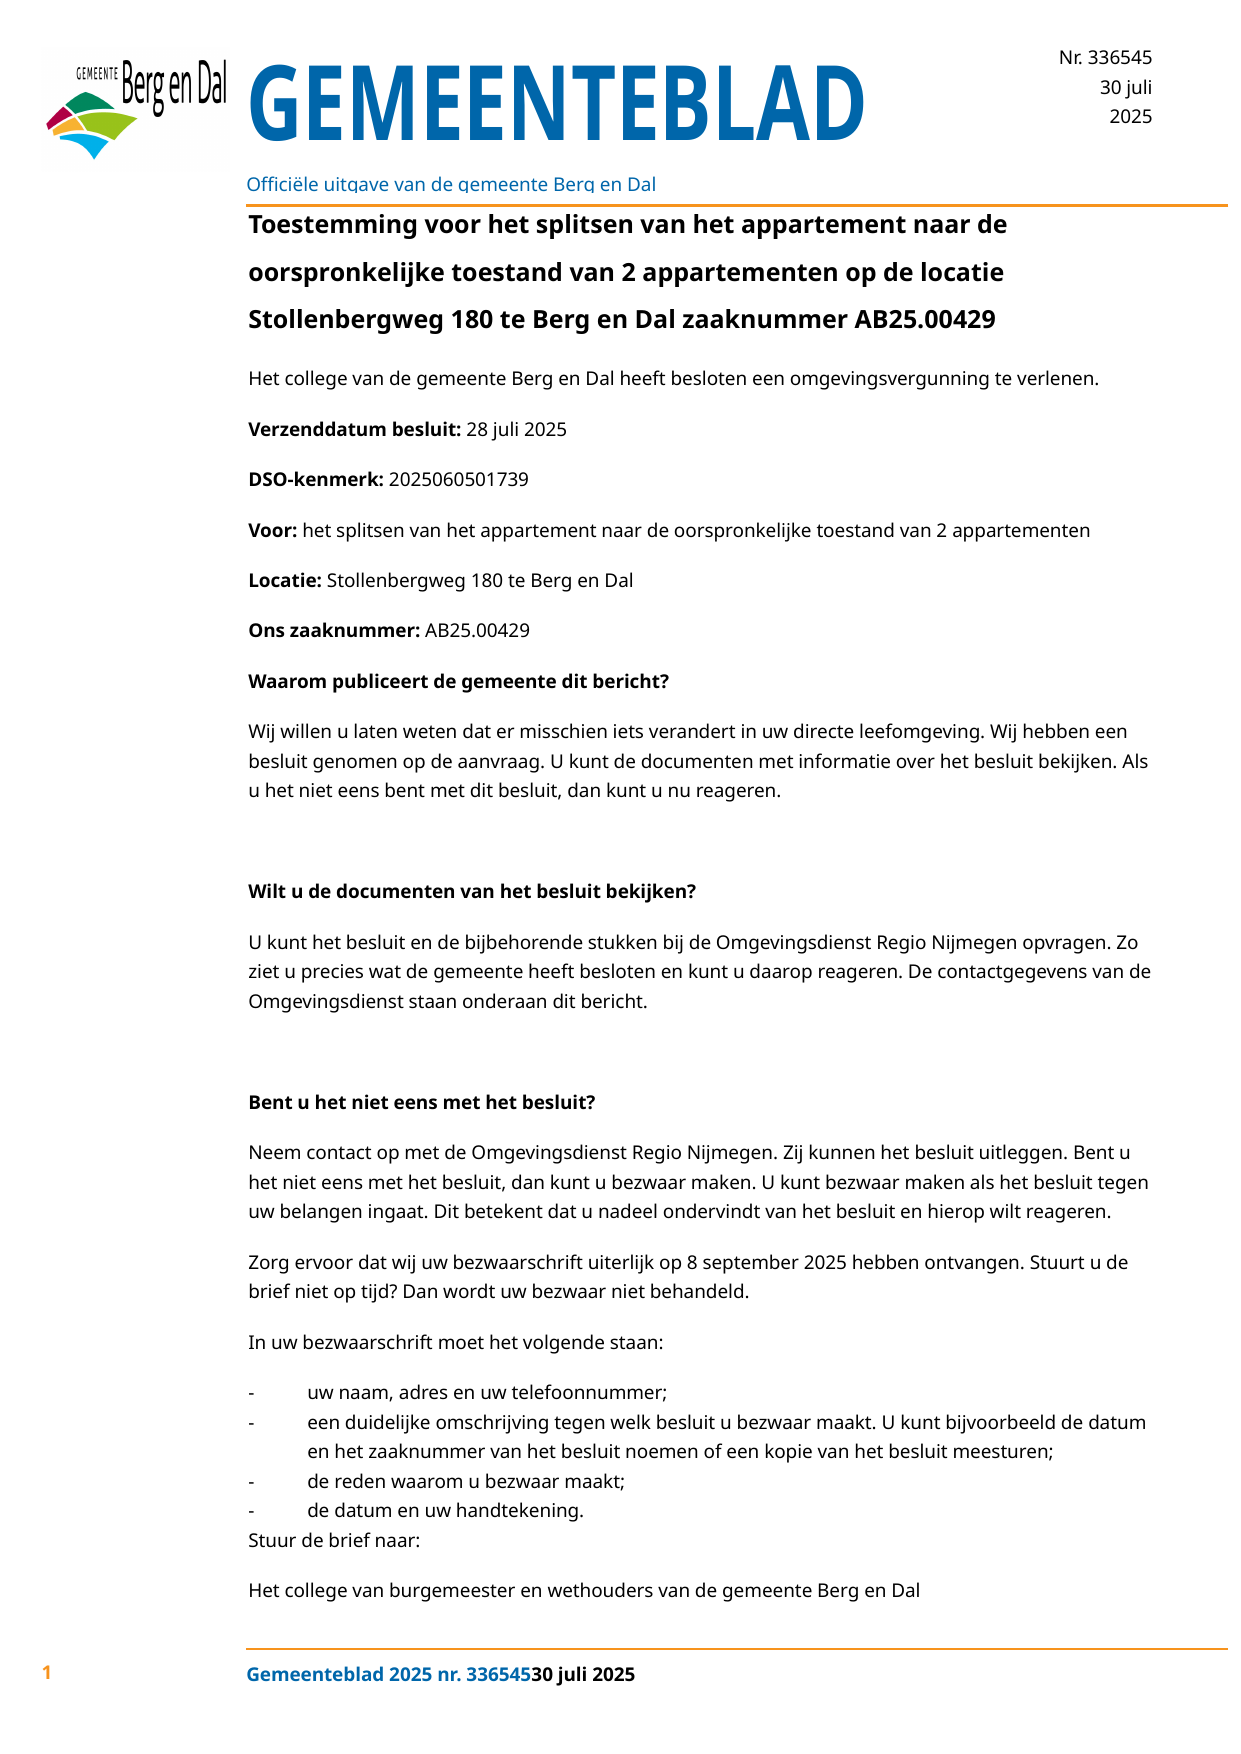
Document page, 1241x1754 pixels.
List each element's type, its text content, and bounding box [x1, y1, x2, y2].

list een duidelijke omschrijving tegen welk besluit u bezwaar maakt. U kunt bijvoorbeeld de datum en het zaaknummer van het besluit noemen of een kopie van het besluit meesturen; [248, 1409, 1152, 1464]
text Stuur de brief naar: [248, 1527, 1152, 1553]
list de datum en uw handtekening. [248, 1498, 1152, 1523]
text Bent u het niet eens met het besluit? [248, 1089, 1152, 1114]
text Locatie: Stollenbergweg 180 te Berg en Dal [248, 567, 1152, 593]
text DSO-kenmerk: 2025060501739 [248, 466, 1152, 492]
text Toestemming voor het splitsen van het appartement naar de oorspronkelijke toestand van 2 appartementen op de locatie Stollenbergweg 180 te Berg en Dal zaaknummer AB25.00429 [248, 207, 1152, 336]
text Het college van de gemeente Berg en Dal heeft besloten een omgevingsvergunning te verlenen. [248, 366, 1152, 391]
text Ons zaaknummer: AB25.00429 [248, 618, 1152, 643]
text Verzenddatum besluit: 28 juli 2025 [248, 416, 1152, 442]
text Wilt u de documenten van het besluit bekijken? [248, 878, 1152, 904]
list de reden waarom u bezwaar maakt; [248, 1468, 1152, 1494]
text Voor: het splitsen van het appartement naar de oorspronkelijke toestand van 2 appartementen [248, 517, 1152, 542]
text Het college van burgemeester en wethouders van de gemeente Berg en Dal [248, 1578, 1152, 1603]
text U kunt het besluit en de bijbehorende stukken bij de Omgevingsdienst Regio Nijmegen opvragen. Zo ziet u precies wat de gemeente heeft besloten en kunt u daarop reageren. De contactgegevens van de Omgevingsdienst staan onderaan dit bericht. [248, 929, 1152, 1014]
text Waarom publiceert de gemeente dit bericht? [248, 668, 1152, 694]
text Neem contact op met de Omgevingsdienst Regio Nijmegen. Zij kunnen het besluit uitleggen. Bent u het niet eens met het besluit, dan kunt u bezwaar maken. U kunt bezwaar maken als het besluit tegen uw belangen ingaat. Dit betekent dat u nadeel ondervindt van het besluit en hierop wilt reageren. [248, 1139, 1152, 1224]
list uw naam, adres en uw telefoonnummer; [248, 1379, 1152, 1405]
text In uw bezwaarschrift moet het volgende staan: [248, 1329, 1152, 1354]
picture [41, 47, 231, 172]
text Wij willen u laten weten dat er misschien iets verandert in uw directe leefomgeving. Wij hebben een besluit genomen op de aanvraag. U kunt de documenten met informatie over het besluit bekijken. Als u het niet eens bent met dit besluit, dan kunt u nu reageren. [248, 718, 1152, 803]
text Zorg ervoor dat wij uw bezwaarschrift uiterlijk op 8 september 2025 hebben ontvangen. Stuurt u de brief niet op tijd? Dan wordt uw bezwaar niet behandeld. [248, 1249, 1152, 1304]
